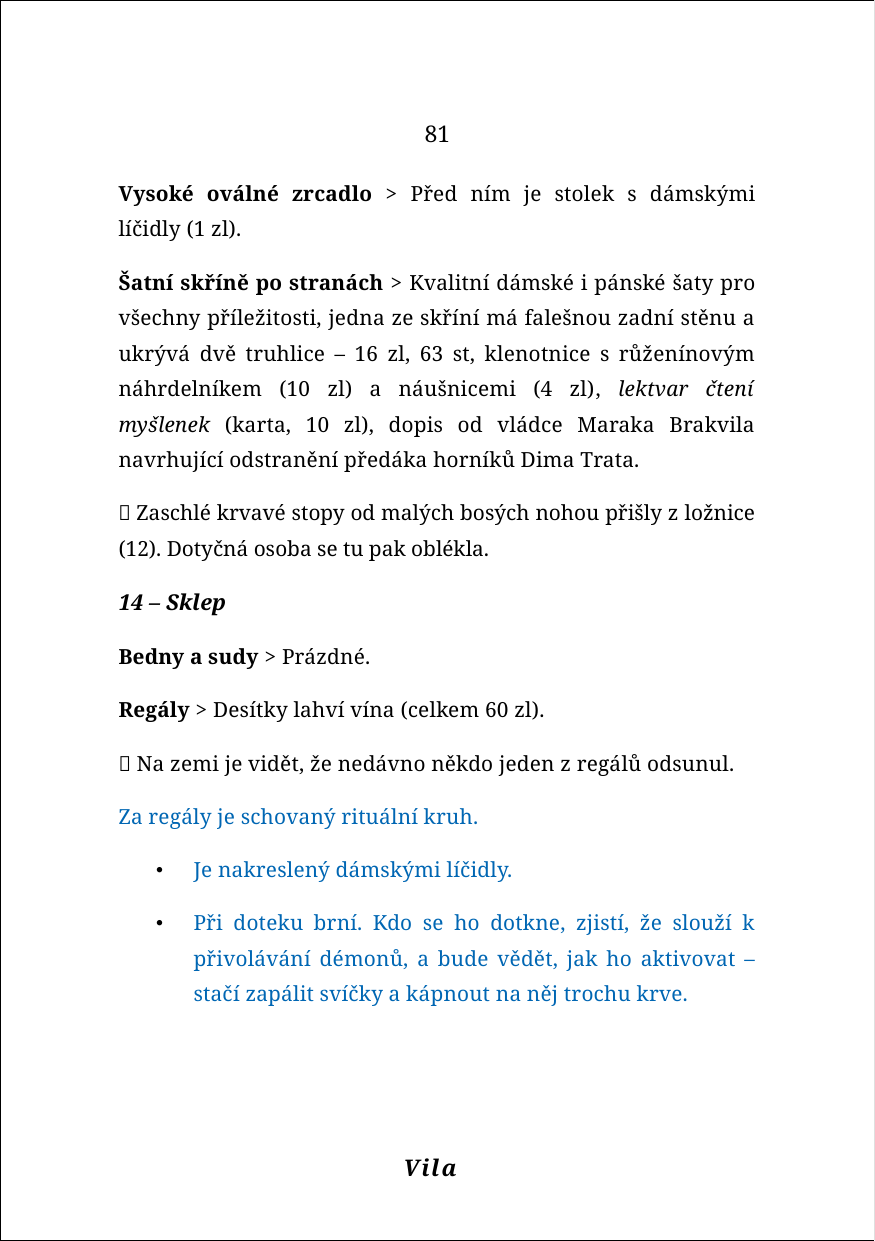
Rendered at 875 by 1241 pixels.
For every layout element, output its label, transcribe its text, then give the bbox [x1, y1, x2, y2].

text Vysoké oválné zrcadlo > Před ním je stolek s dámskými líčidly (1 zl). [118, 179, 756, 243]
text 👣 Na zemi je vidět, že nedávno někdo jeden z regálů odsunul. [118, 749, 756, 777]
text Regály > Desítky lahví vína (celkem 60 zl). [118, 695, 756, 724]
text Za regály je schovaný rituální kruh. [118, 802, 756, 830]
list Při doteku brní. Kdo se ho dotkne, zjistí, že slouží k přivolávání démonů, a bude vědět, jak ho aktivovat – stačí zapálit svíčky a kápnout na něj trochu krve. [156, 908, 756, 1008]
text 👣 Zaschlé krvavé stopy od malých bosých nohou přišly z ložnice (12). Dotyčná osoba se tu pak oblékla. [118, 498, 756, 562]
text Šatní skříně po stranách > Kvalitní dámské i pánské šaty pro všechny příležitosti, jedna ze skříní má falešnou zadní stěnu a ukrývá dvě truhlice – 16 zl, 63 st, klenotnice s růženínovým náhrdelníkem (10 zl) a náušnicemi (4 zl), lektvar čtení myšlenek (karta, 10 zl), dopis od vládce Maraka Brakvila navrhující odstranění předáka horníků Dima Trata. [118, 268, 756, 474]
list Je nakreslený dámskými líčidly. [156, 855, 756, 883]
text Bedny a sudy > Prázdné. [118, 642, 756, 671]
text 14 – Sklep [118, 587, 756, 617]
